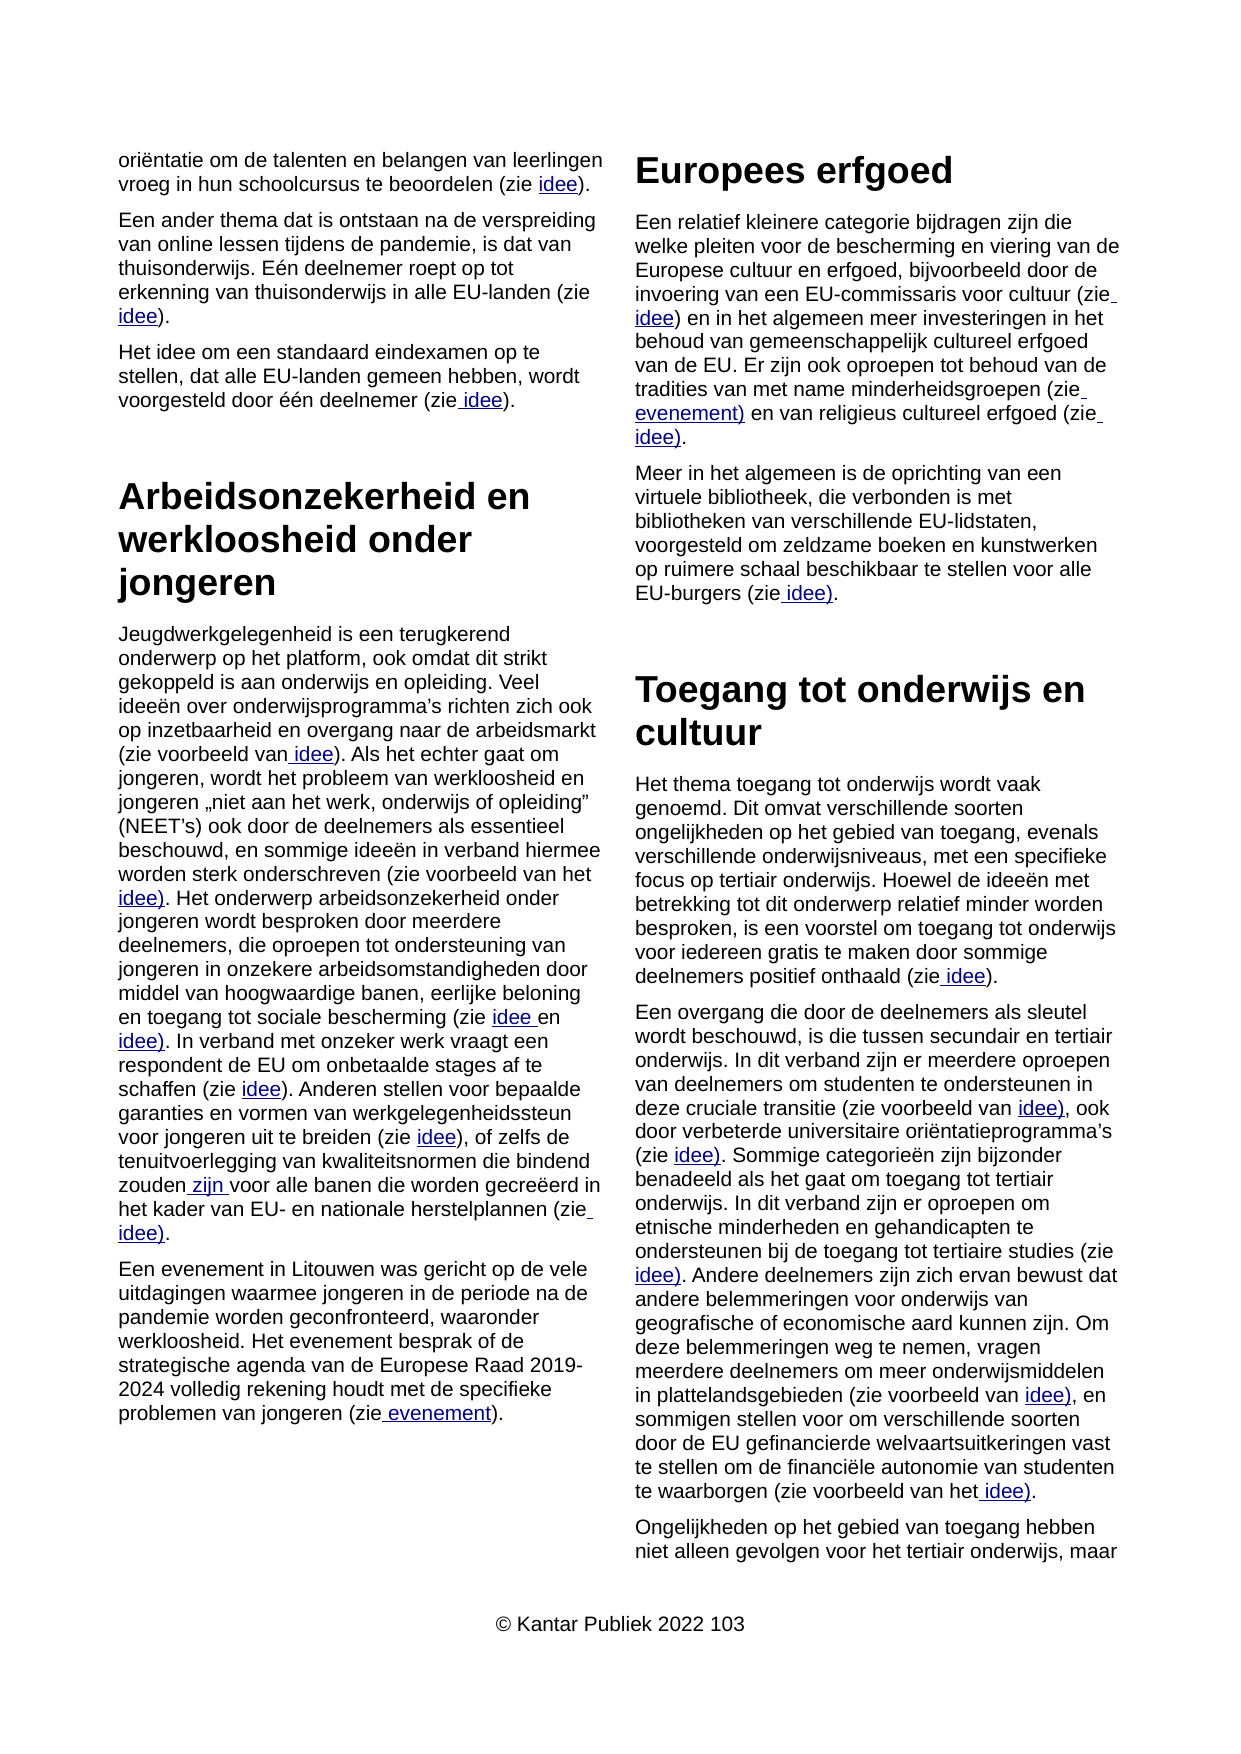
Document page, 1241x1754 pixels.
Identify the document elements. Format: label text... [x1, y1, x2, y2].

subtitle Europees erfgoed [635, 148, 1122, 191]
text Een relatief kleinere categorie bijdragen zijn die welke pleiten voor de bescherming en viering van de Europese cultuur en erfgoed, bijvoorbeeld door de invoering van een EU-commissaris voor cultuur (zie idee) en in het algemeen meer investeringen in het behoud van gemeenschappelijk cultureel erfgoed van de EU. Er zijn ook oproepen tot behoud van de tradities van met name minderheidsgroepen (zie evenement) en van religieus cultureel erfgoed (zie idee). [635, 209, 1122, 449]
text Een ander thema dat is ontstaan na de verspreiding van online lessen tijdens de pandemie, is dat van thuisonderwijs. Eén deelnemer roept op tot erkenning van thuisonderwijs in alle EU-landen (zie idee). [118, 208, 605, 328]
text Een overgang die door de deelnemers als sleutel wordt beschouwd, is die tussen secundair en tertiair onderwijs. In dit verband zijn er meerdere oproepen van deelnemers om studenten te ondersteunen in deze cruciale transitie (zie voorbeeld van idee), ook door verbeterde universitaire oriëntatieprogramma’s (zie idee). Sommige categorieën zijn bijzonder benadeeld als het gaat om toegang tot tertiair onderwijs. In dit verband zijn er oproepen om etnische minderheden en gehandicapten te ondersteunen bij de toegang tot tertiaire studies (zie idee). Andere deelnemers zijn zich ervan bewust dat andere belemmeringen voor onderwijs van geografische of economische aard kunnen zijn. Om deze belemmeringen weg te nemen, vragen meerdere deelnemers om meer onderwijsmiddelen in plattelandsgebieden (zie voorbeeld van idee), en sommigen stellen voor om verschillende soorten door de EU gefinancierde welvaartsuitkeringen vast te stellen om de financiële autonomie van studenten te waarborgen (zie voorbeeld van het idee). [635, 999, 1122, 1503]
text oriëntatie om de talenten en belangen van leerlingen vroeg in hun schoolcursus te beoordelen (zie idee). [118, 148, 605, 196]
text Ongelijkheden op het gebied van toegang hebben niet alleen gevolgen voor het tertiair onderwijs, maar [635, 1514, 1122, 1562]
subtitle Arbeidsonzekerheid en werkloosheid onder jongeren [118, 474, 605, 603]
text Meer in het algemeen is de oprichting van een virtuele bibliotheek, die verbonden is met bibliotheken van verschillende EU-lidstaten, voorgesteld om zeldzame boeken en kunstwerken op ruimere schaal beschikbaar te stellen voor alle EU-burgers (zie idee). [635, 461, 1122, 605]
text Jeugdwerkgelegenheid is een terugkerend onderwerp op het platform, ook omdat dit strikt gekoppeld is aan onderwijs en opleiding. Veel ideeën over onderwijsprogramma’s richten zich ook op inzetbaarheid en overgang naar de arbeidsmarkt (zie voorbeeld van idee). Als het echter gaat om jongeren, wordt het probleem van werkloosheid en jongeren „niet aan het werk, onderwijs of opleiding” (NEET’s) ook door de deelnemers als essentieel beschouwd, en sommige ideeën in verband hiermee worden sterk onderschreven (zie voorbeeld van het idee). Het onderwerp arbeidsonzekerheid onder jongeren wordt besproken door meerdere deelnemers, die oproepen tot ondersteuning van jongeren in onzekere arbeidsomstandigheden door middel van hoogwaardige banen, eerlijke beloning en toegang tot sociale bescherming (zie idee en idee). In verband met onzeker werk vraagt een respondent de EU om onbetaalde stages af te schaffen (zie idee). Anderen stellen voor bepaalde garanties en vormen van werkgelegenheidssteun voor jongeren uit te breiden (zie idee), of zelfs de tenuitvoerlegging van kwaliteitsnormen die bindend zouden zijn voor alle banen die worden gecreëerd in het kader van EU- en nationale herstelplannen (zie idee). [118, 622, 605, 1245]
text Het idee om een standaard eindexamen op te stellen, dat alle EU-landen gemeen hebben, wordt voorgesteld door één deelnemer (zie idee). [118, 339, 605, 411]
text Een evenement in Litouwen was gericht op de vele uitdagingen waarmee jongeren in de periode na de pandemie worden geconfronteerd, waaronder werkloosheid. Het evenement besprak of de strategische agenda van de Europese Raad 2019-2024 volledig rekening houdt met de specifieke problemen van jongeren (zie evenement). [118, 1257, 605, 1424]
subtitle Toegang tot onderwijs en cultuur [635, 667, 1122, 754]
text Het thema toegang tot onderwijs wordt vaak genoemd. Dit omvat verschillende soorten ongelijkheden op het gebied van toegang, evenals verschillende onderwijsniveaus, met een specifieke focus op tertiair onderwijs. Hoewel de ideeën met betrekking tot dit onderwerp relatief minder worden besproken, is een voorstel om toegang tot onderwijs voor iedereen gratis te maken door sommige deelnemers positief onthaald (zie idee). [635, 772, 1122, 988]
